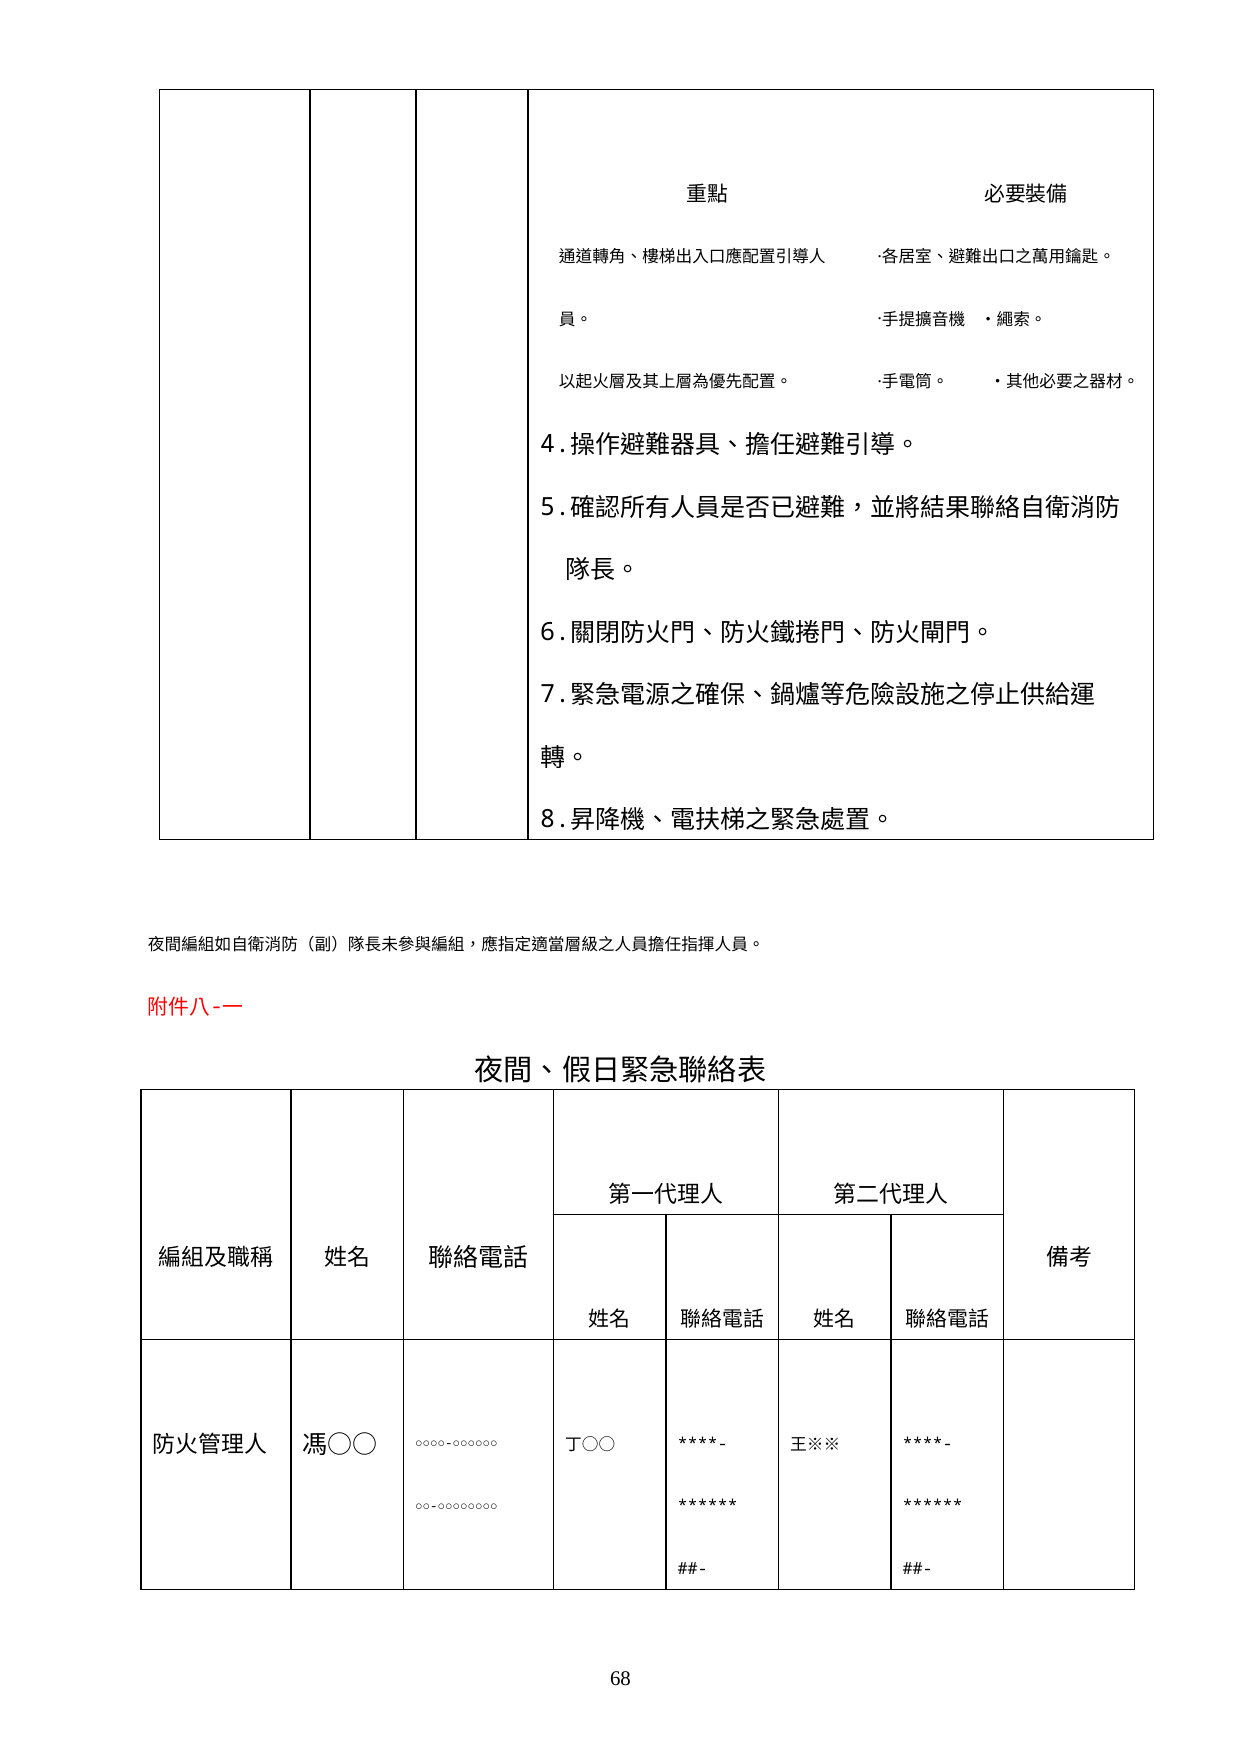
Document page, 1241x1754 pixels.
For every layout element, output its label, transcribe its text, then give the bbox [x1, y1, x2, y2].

table_header 編組及職稱 [142, 1090, 290, 1339]
table_cell 王※※ [779, 1340, 890, 1589]
table_header 姓名 [292, 1090, 403, 1339]
table_cell 丁○○ [554, 1340, 665, 1589]
table_cell [311, 90, 415, 839]
table_cell ○○○○-○○○○○○ ○○-○○○○○○○○ [404, 1340, 553, 1589]
table_cell 防火管理人 [142, 1340, 290, 1589]
table_header 第一代理人 [554, 1090, 778, 1214]
table_cell ****-****** ##- [667, 1340, 778, 1589]
table_header 備考 [1004, 1090, 1134, 1339]
table_cell 馮○○ [292, 1340, 403, 1589]
table_cell ‧各居室、避難出口之萬用鑰匙。 ‧手提擴音機 ‧繩索。 ‧手電筒。 ‧其他必要之器材。 [866, 214, 1153, 401]
table_cell 姓名 [554, 1215, 665, 1339]
table_cell [417, 90, 527, 839]
table_cell 姓名 [779, 1215, 890, 1339]
table_cell 聯絡電話 [892, 1215, 1003, 1339]
table_header 第二代理人 [779, 1090, 1003, 1214]
table_cell 聯絡電話 [667, 1215, 778, 1339]
table_cell 4.操作避難器具、擔任避難引導。 5.確認所有人員是否已避難，並將結果聯絡自衛消防隊長。 6.關閉防火門、防火鐵捲門、防火閘門。 7.緊急電源之確保、鍋爐等危險設施之停止供給運轉。 8.昇降機、電扶梯之緊急處置。 [529, 90, 1153, 839]
table_cell [1004, 1340, 1134, 1589]
table_header 聯絡電話 [404, 1090, 553, 1339]
table_cell 通道轉角、樓梯出入口應配置引導人員。 以起火層及其上層為優先配置。 [548, 214, 866, 401]
text 夜間編組如自衛消防（副）隊長未參與編組，應指定適當層級之人員擔任指揮人員。 [148, 901, 1092, 964]
table_header 重點 [548, 151, 866, 214]
text 附件八-一 [148, 964, 1092, 1026]
text 夜間、假日緊急聯絡表 [148, 1026, 1092, 1089]
table_cell [160, 90, 309, 839]
table_header 必要裝備 [866, 151, 1153, 214]
table_cell ****-****** ##- [892, 1340, 1003, 1589]
